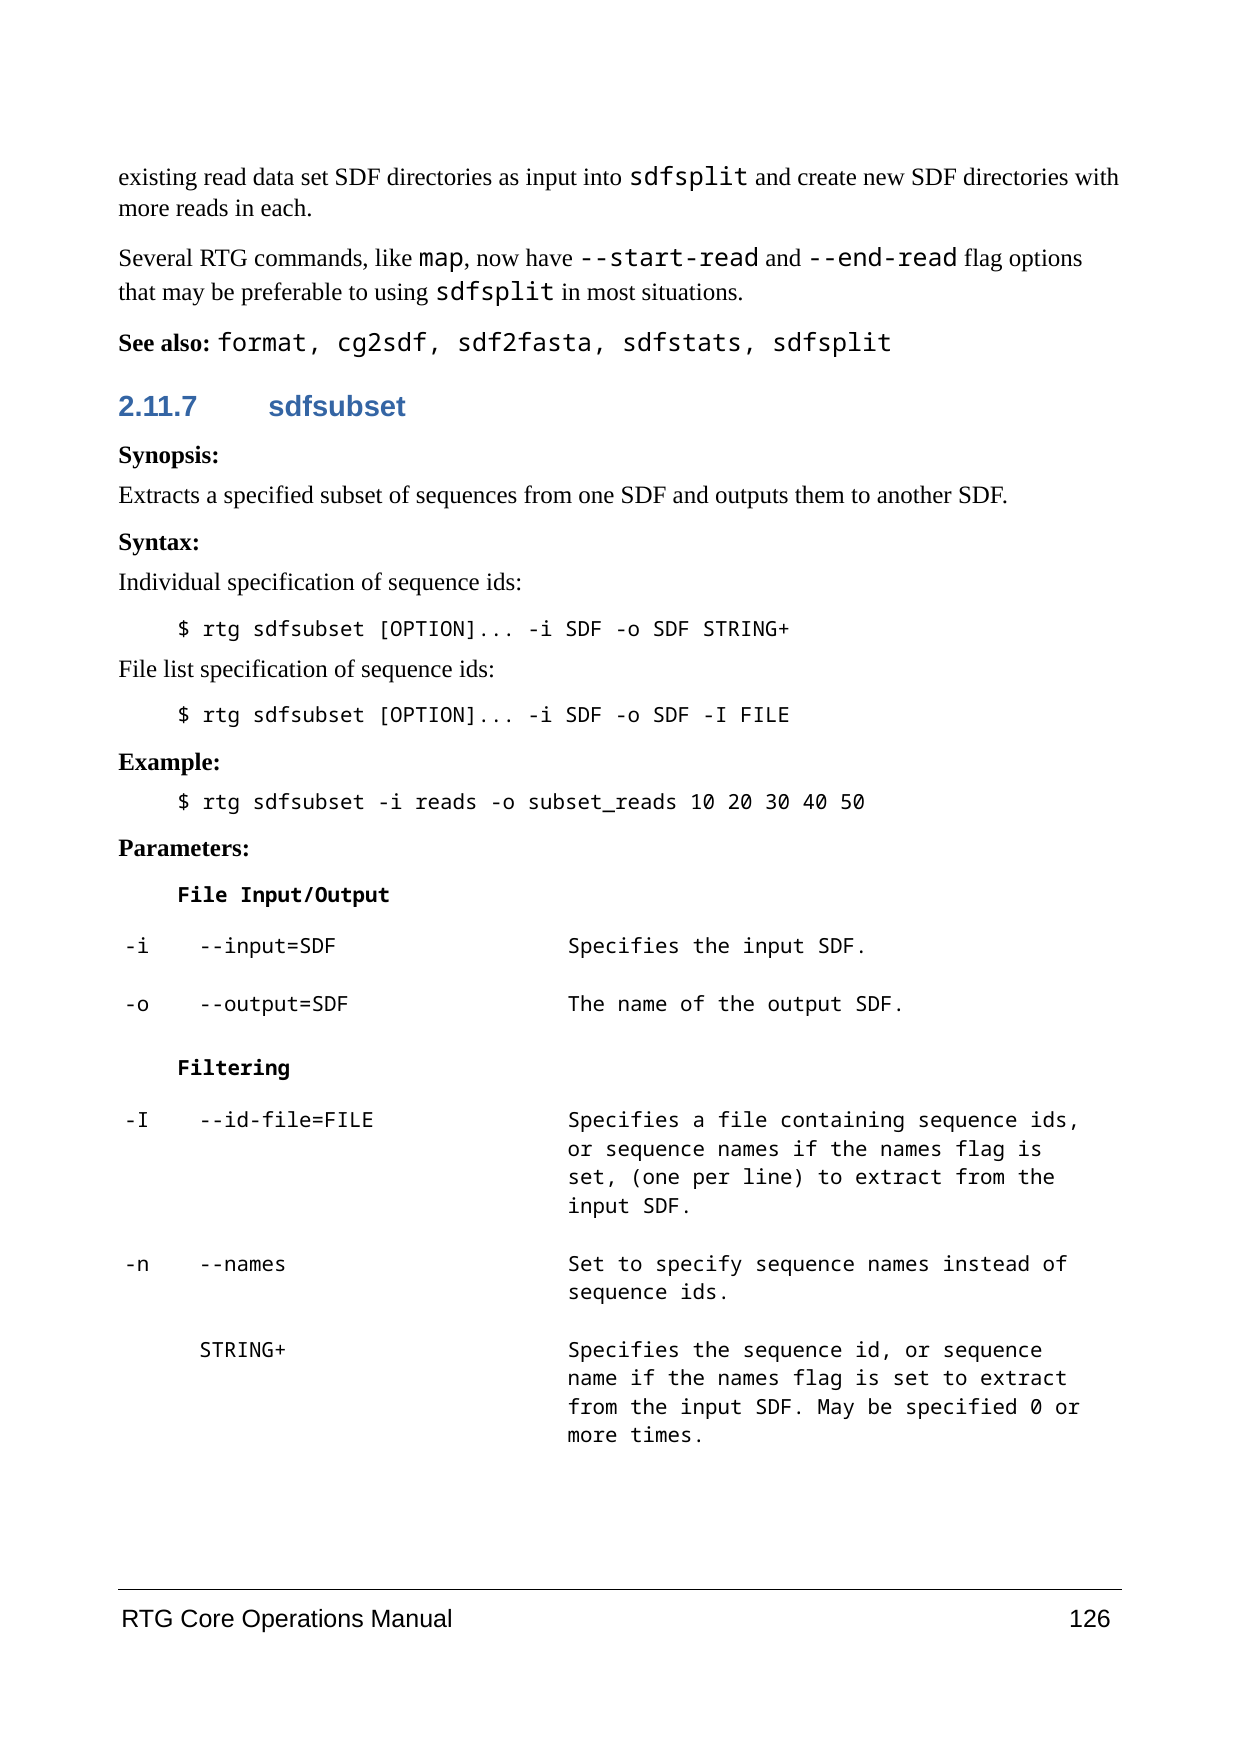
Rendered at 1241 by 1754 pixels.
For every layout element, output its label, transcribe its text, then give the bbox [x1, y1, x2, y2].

table_cell --output=SDF [193, 978, 561, 1036]
table_cell Specifies the sequence id, or sequence name if the names flag is set to extract from the input SDF. May be specified 0 or more times. [561, 1323, 1093, 1466]
subtitle Example: [118, 747, 1122, 775]
subtitle sdfsubset [118, 388, 1122, 422]
text Extracts a specified subset of sequences from one SDF and outputs them to another SDF. [118, 480, 1122, 509]
text Individual specification of sequence ids: [118, 567, 1122, 596]
table_header Specifies the input SDF. [561, 920, 1093, 978]
text File Input/Output [177, 880, 1122, 908]
text See also: format, cg2sdf, sdf2fasta, sdfstats, sdfsplit [118, 325, 1122, 359]
table_cell -n [118, 1237, 193, 1323]
subtitle Parameters: [118, 833, 1122, 862]
table_header --input=SDF [193, 920, 561, 978]
text Filtering [177, 1053, 1122, 1082]
text File list specification of sequence ids: [118, 654, 1122, 683]
text $ rtg sdfsubset [OPTION]... -i SDF -o SDF -I FILE [177, 700, 1122, 729]
table_cell The name of the output SDF. [561, 978, 1093, 1036]
text Several RTG commands, like map, now have --start-read and --end-read flag options that may be preferable to using sdfsplit in most situations. [118, 239, 1122, 307]
subtitle Synopsis: [118, 440, 1122, 468]
table_header -i [118, 920, 193, 978]
table_cell [118, 1323, 193, 1466]
subtitle Syntax: [118, 527, 1122, 556]
table_cell --names [193, 1237, 561, 1323]
table_header Specifies a file containing sequence ids, or sequence names if the names flag is set, (one per line) to extract from the input SDF. [561, 1094, 1093, 1237]
text existing read data set SDF directories as input into sdfsplit and create new SDF directories with more reads in each. [118, 159, 1122, 221]
table_header -I [118, 1094, 193, 1237]
text $ rtg sdfsubset -i reads -o subset_reads 10 20 30 40 50 [177, 787, 1122, 816]
table_cell Set to specify sequence names instead of sequence ids. [561, 1237, 1093, 1323]
table_cell -o [118, 978, 193, 1036]
text $ rtg sdfsubset [OPTION]... -i SDF -o SDF STRING+ [177, 614, 1122, 642]
table_header --id-file=FILE [193, 1094, 561, 1237]
table_cell STRING+ [193, 1323, 561, 1466]
